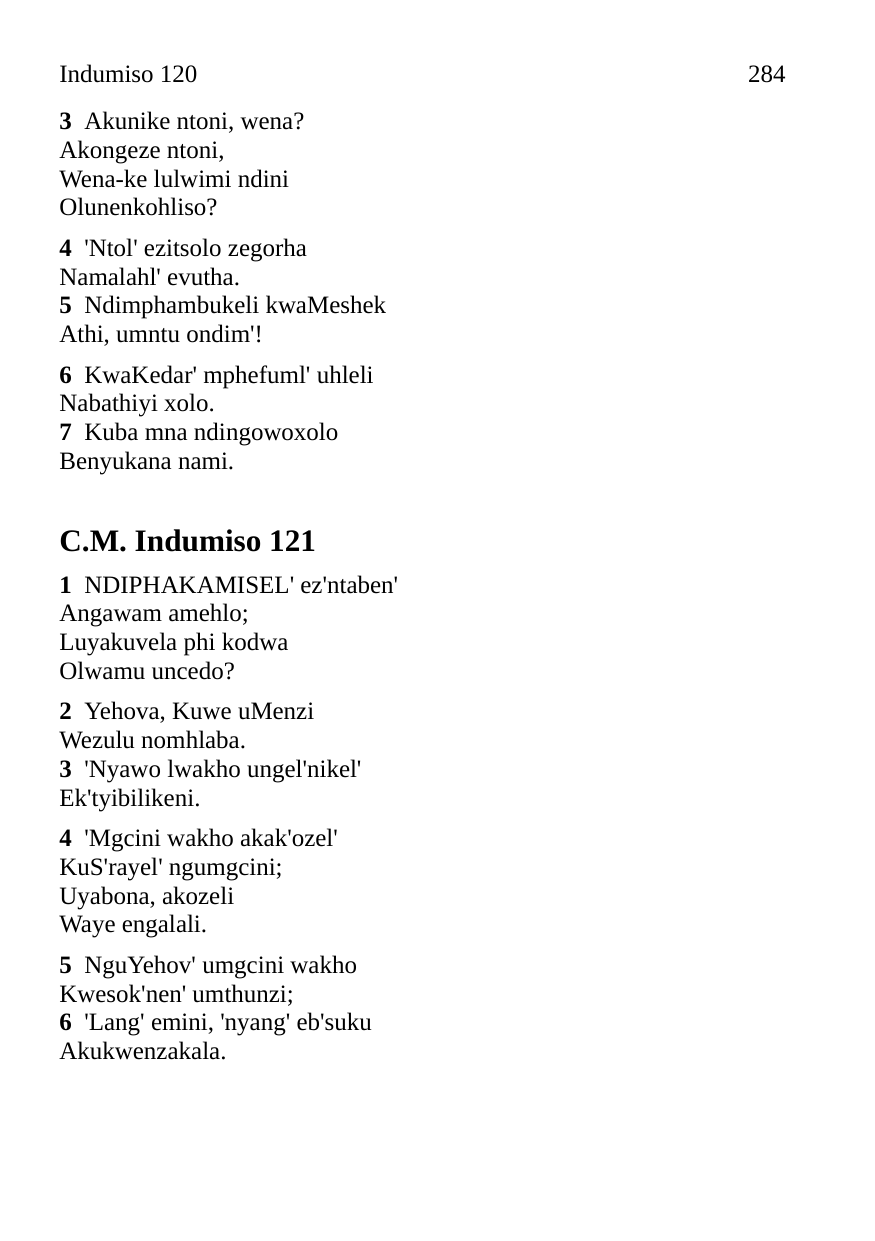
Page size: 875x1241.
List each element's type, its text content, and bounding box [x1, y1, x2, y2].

text 4 'Mgcini wakho akak'ozel' [59, 823, 786, 852]
text Waye engalali. [59, 909, 786, 938]
text Namalahl' evutha. [59, 262, 786, 291]
text 3 Akunike ntoni, wena? [59, 106, 786, 135]
text 7 Kuba mna ndingowoxolo [59, 417, 786, 446]
text Kwesok'nen' umthunzi; [59, 979, 786, 1007]
text Athi, umntu ondim'! [59, 319, 786, 348]
text Angawam amehlo; [59, 598, 786, 627]
text 5 NguYehov' umgcini wakho [59, 950, 786, 979]
text 2 Yehova, Kuwe uMenzi [59, 696, 786, 725]
text Luyakuvela phi kodwa [59, 627, 786, 656]
text Akongeze ntoni, [59, 135, 786, 164]
text Wezulu nomhlaba. [59, 725, 786, 754]
text Benyukana nami. [59, 446, 786, 475]
text 3 'Nyawo lwakho ungel'nikel' [59, 754, 786, 783]
text Olunenkohliso? [59, 192, 786, 221]
text KuS'rayel' ngumgcini; [59, 852, 786, 881]
text 6 'Lang' emini, 'nyang' eb'suku [59, 1007, 786, 1036]
text Uyabona, akozeli [59, 881, 786, 909]
text Olwamu uncedo? [59, 656, 786, 685]
text C.M. Indumiso 121 [59, 522, 786, 558]
text Nabathiyi xolo. [59, 388, 786, 417]
text Akukwenzakala. [59, 1036, 786, 1065]
text Wena-ke lulwimi ndini [59, 164, 786, 192]
text 6 KwaKedar' mphefuml' uhleli [59, 360, 786, 388]
text 1 NDIPHAKAMISEL' ez'ntaben' [59, 570, 786, 598]
text 5 Ndimphambukeli kwaMeshek [59, 291, 786, 319]
text 4 'Ntol' ezitsolo zegorha [59, 233, 786, 262]
text Ek'tyibilikeni. [59, 783, 786, 811]
